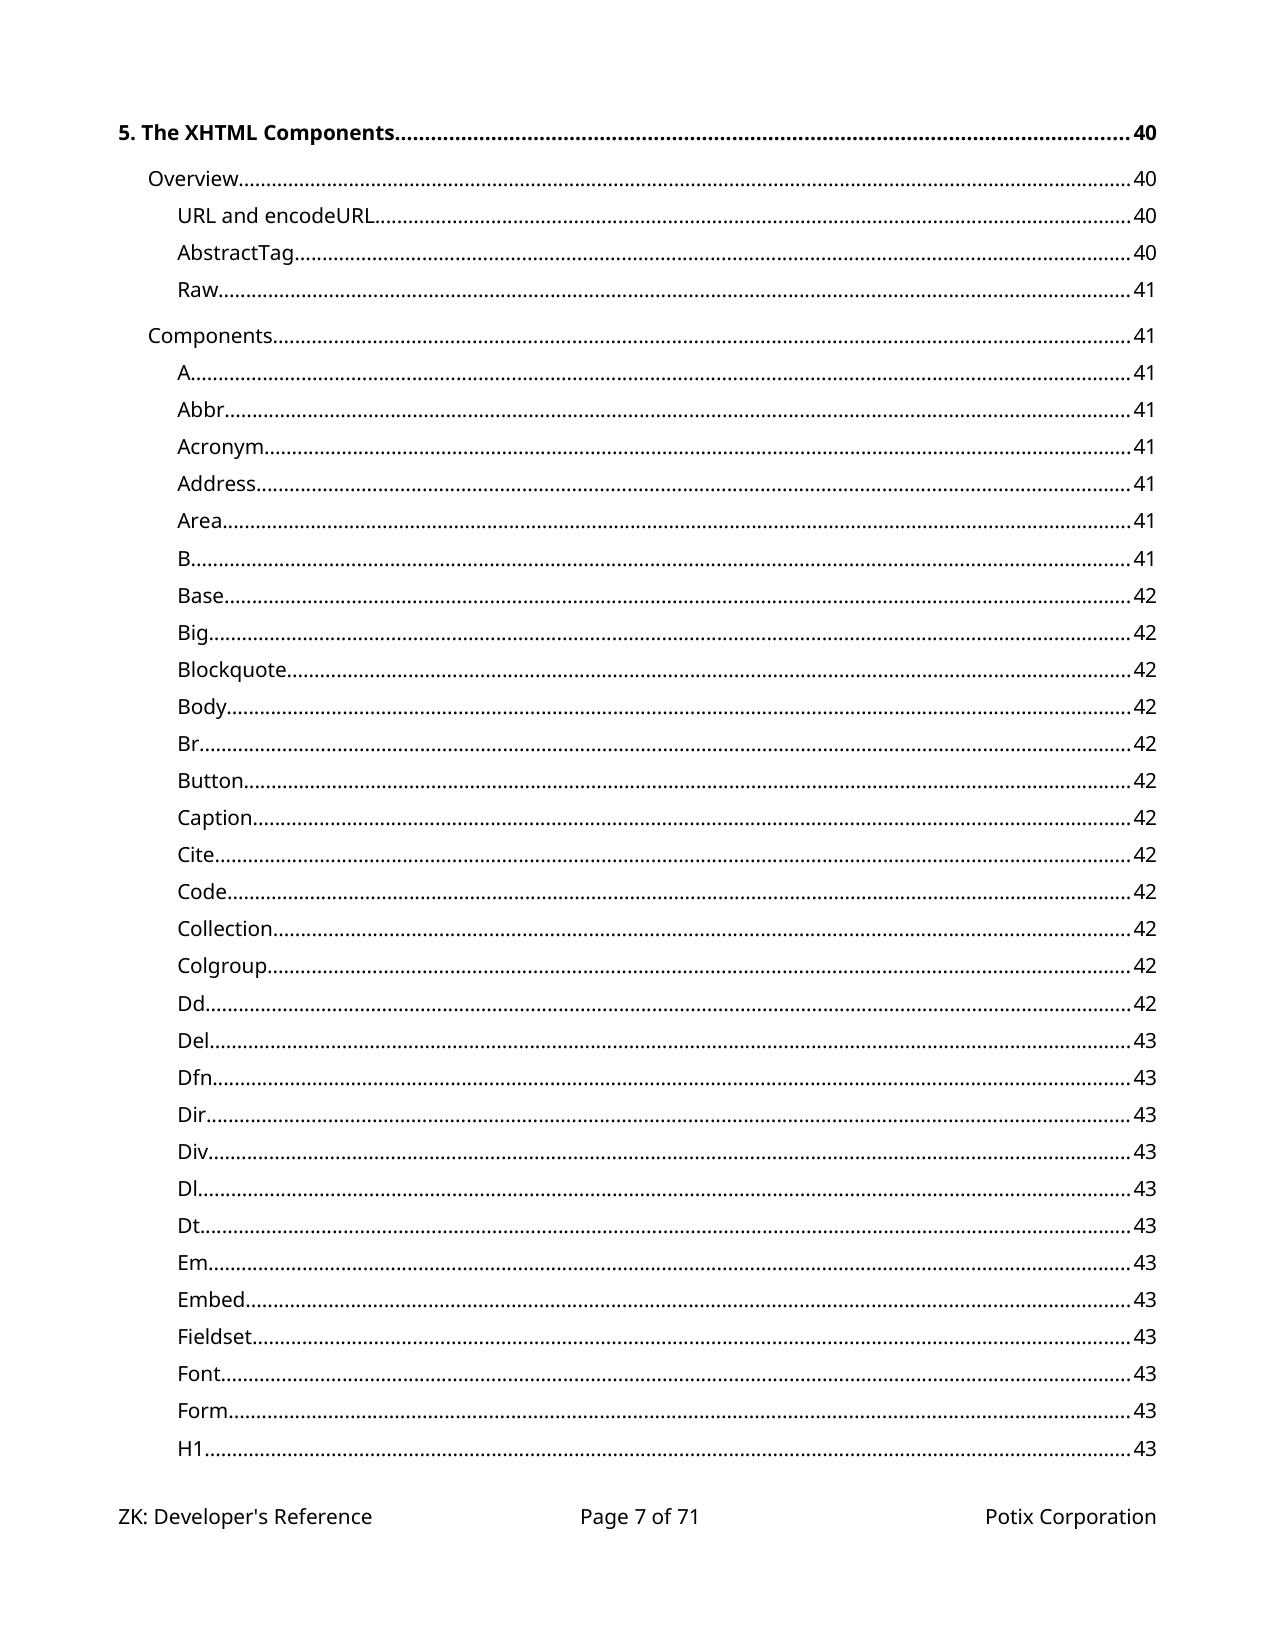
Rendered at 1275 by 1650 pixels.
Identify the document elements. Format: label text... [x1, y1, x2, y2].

text Dd 42 [177, 989, 1157, 1017]
text Big 42 [177, 618, 1157, 646]
text Collection 42 [177, 914, 1157, 943]
text Form 43 [177, 1397, 1157, 1425]
text AbstractTag 40 [177, 238, 1157, 266]
text 5. The XHTML Components 40 [118, 118, 1157, 146]
text Dl 43 [177, 1174, 1157, 1202]
text Dfn 43 [177, 1063, 1157, 1091]
text Overview 40 [148, 164, 1157, 192]
text Embed 43 [177, 1285, 1157, 1314]
text Raw 41 [177, 275, 1157, 303]
text Dir 43 [177, 1100, 1157, 1128]
text Del 43 [177, 1026, 1157, 1054]
text A 41 [177, 358, 1157, 387]
text Fieldset 43 [177, 1322, 1157, 1351]
text Blockquote 42 [177, 655, 1157, 683]
text URL and encodeURL 40 [177, 201, 1157, 229]
text Base 42 [177, 581, 1157, 609]
text Abbr 41 [177, 395, 1157, 424]
text Address 41 [177, 469, 1157, 498]
text Caption 42 [177, 803, 1157, 832]
text Area 41 [177, 507, 1157, 535]
text Button 42 [177, 766, 1157, 794]
text Div 43 [177, 1137, 1157, 1165]
text Acronym 41 [177, 432, 1157, 461]
text Cite 42 [177, 840, 1157, 869]
text Dt 43 [177, 1211, 1157, 1239]
text Body 42 [177, 692, 1157, 720]
text Br 42 [177, 729, 1157, 757]
text H1 43 [177, 1434, 1157, 1462]
text B 41 [177, 544, 1157, 572]
text Em 43 [177, 1248, 1157, 1277]
text Code 42 [177, 877, 1157, 906]
text Colgroup 42 [177, 952, 1157, 980]
text Font 43 [177, 1359, 1157, 1388]
text Components 41 [148, 321, 1157, 349]
